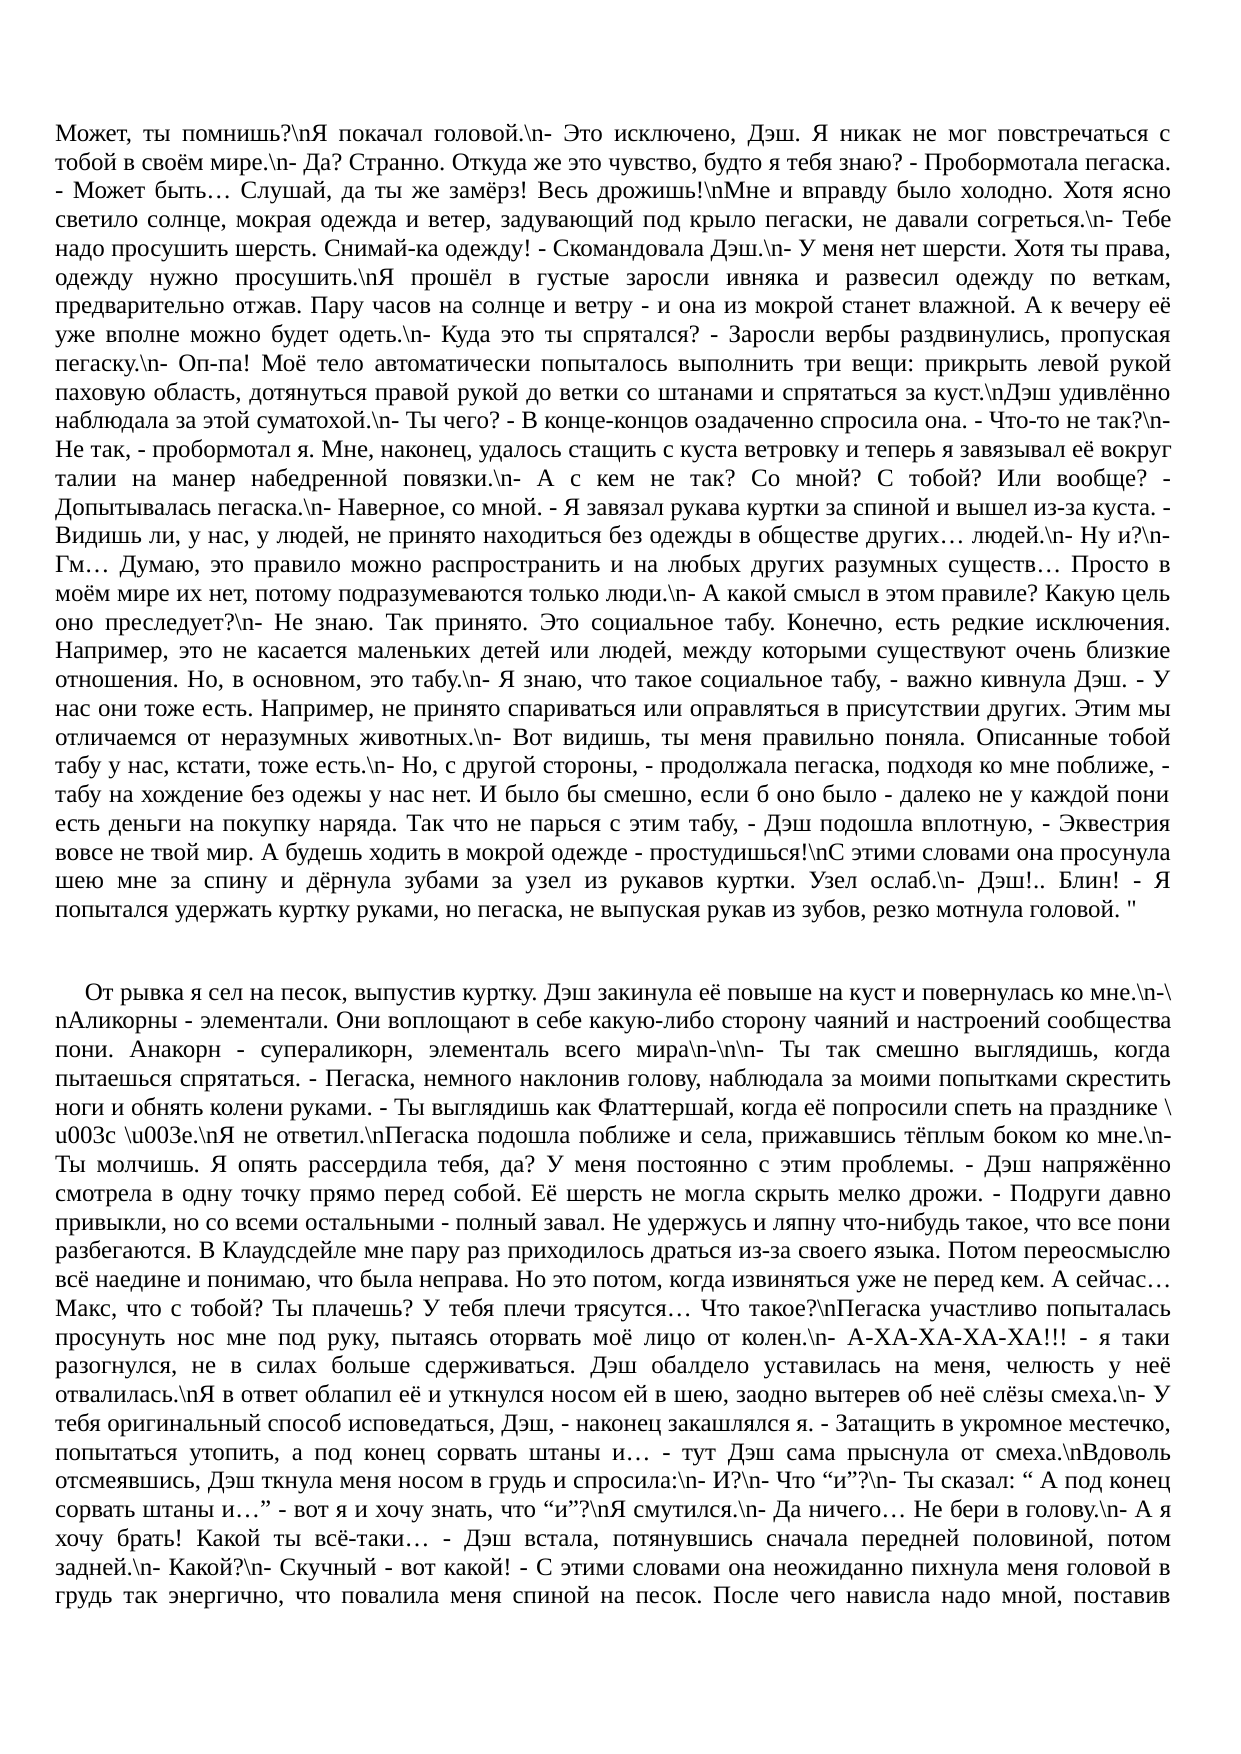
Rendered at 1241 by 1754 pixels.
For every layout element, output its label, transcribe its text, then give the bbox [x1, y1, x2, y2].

text От рывка я сел на песок, выпустив куртку. Дэш закинула её повыше на куст и повернулась ко мне.\n-\nАликорны - элементали. Они воплощают в себе какую-либо сторону чаяний и настроений сообщества пони. Анакорн - супераликорн, элементаль всего мира\n-\n\n- Ты так смешно выглядишь, когда пытаешься спрятаться. - Пегаска, немного наклонив голову, наблюдала за моими попытками скрестить ноги и обнять колени руками. - Ты выглядишь как Флаттершай, когда её попросили спеть на празднике \u003c \u003e.\nЯ не ответил.\nПегаска подошла поближе и села, прижавшись тёплым боком ко мне.\n- Ты молчишь. Я опять рассердила тебя, да? У меня постоянно с этим проблемы. - Дэш напряжённо смотрела в одну точку прямо перед собой. Её шерсть не могла скрыть мелко дрожи. - Подруги давно привыкли, но со всеми остальными - полный завал. Не удержусь и ляпну что-нибудь такое, что все пони разбегаются. В Клаудсдейле мне пару раз приходилось драться из-за своего языка. Потом переосмыслю всё наедине и понимаю, что была неправа. Но это потом, когда извиняться уже не перед кем. А сейчас… Макс, что с тобой? Ты плачешь? У тебя плечи трясутся… Что такое?\nПегаска участливо попыталась просунуть нос мне под руку, пытаясь оторвать моё лицо от колен.\n- А-ХА-ХА-ХА-ХА!!! - я таки разогнулся, не в силах больше сдерживаться. Дэш обалдело уставилась на меня, челюсть у неё отвалилась.\nЯ в ответ облапил её и уткнулся носом ей в шею, заодно вытерев об неё слёзы смеха.\n- У тебя оригинальный способ исповедаться, Дэш, - наконец закашлялся я. - Затащить в укромное местечко, попытаться утопить, а под конец сорвать штаны и… - тут Дэш сама прыснула от смеха.\nВдоволь отсмеявшись, Дэш ткнула меня носом в грудь и спросила:\n- И?\n- Что “и”?\n- Ты сказал: “ А под конец сорвать штаны и…” - вот я и хочу знать, что “и”?\nЯ смутился.\n- Да ничего… Не бери в голову.\n- А я хочу брать! Какой ты всё-таки… - Дэш встала, потянувшись сначала передней половиной, потом задней.\n- Какой?\n- Скучный - вот какой! - С этими словами она неожиданно пихнула меня головой в грудь так энергично, что повалила меня спиной на песок. После чего нависла надо мной, поставив [55, 977, 1172, 1609]
text Может, ты помнишь?\nЯ покачал головой.\n- Это исключено, Дэш. Я никак не мог повстречаться с тобой в своём мире.\n- Да? Странно. Откуда же это чувство, будто я тебя знаю? - Пробормотала пегаска. - Может быть… Слушай, да ты же замёрз! Весь дрожишь!\nМне и вправду было холодно. Хотя ясно светило солнце, мокрая одежда и ветер, задувающий под крыло пегаски, не давали согреться.\n- Тебе надо просушить шерсть. Снимай-ка одежду! - Скомандовала Дэш.\n- У меня нет шерсти. Хотя ты права, одежду нужно просушить.\nЯ прошёл в густые заросли ивняка и развесил одежду по веткам, предварительно отжав. Пару часов на солнце и ветру - и она из мокрой станет влажной. А к вечеру её уже вполне можно будет одеть.\n- Куда это ты спрятался? - Заросли вербы раздвинулись, пропуская пегаску.\n- Оп-па! Моё тело автоматически попыталось выполнить три вещи: прикрыть левой рукой паховую область, дотянуться правой рукой до ветки со штанами и спрятаться за куст.\nДэш удивлённо наблюдала за этой суматохой.\n- Ты чего? - В конце-концов озадаченно спросила она. - Что-то не так?\n- Не так, - пробормотал я. Мне, наконец, удалось стащить с куста ветровку и теперь я завязывал её вокруг талии на манер набедренной повязки.\n- А с кем не так? Со мной? С тобой? Или вообще? - Допытывалась пегаска.\n- Наверное, со мной. - Я завязал рукава куртки за спиной и вышел из-за куста. - Видишь ли, у нас, у людей, не принято находиться без одежды в обществе других… людей.\n- Ну и?\n- Гм… Думаю, это правило можно распространить и на любых других разумных существ… Просто в моём мире их нет, потому подразумеваются только люди.\n- А какой смысл в этом правиле? Какую цель оно преследует?\n- Не знаю. Так принято. Это социальное табу. Конечно, есть редкие исключения. Например, это не касается маленьких детей или людей, между которыми существуют очень близкие отношения. Но, в основном, это табу.\n- Я знаю, что такое социальное табу, - важно кивнула Дэш. - У нас они тоже есть. Например, не принято спариваться или оправляться в присутствии других. Этим мы отличаемся от неразумных животных.\n- Вот видишь, ты меня правильно поняла. Описанные тобой табу у нас, кстати, тоже есть.\n- Но, с другой стороны, - продолжала пегаска, подходя ко мне поближе, - табу на хождение без одежы у нас нет. И было бы смешно, если б оно было - далеко не у каждой пони есть деньги на покупку наряда. Так что не парься с этим табу, - Дэш подошла вплотную, - Эквестрия вовсе не твой мир. А будешь ходить в мокрой одежде - простудишься!\nС этими словами она просунула шею мне за спину и дёрнула зубами за узел из рукавов куртки. Узел ослаб.\n- Дэш!.. Блин! - Я попытался удержать куртку руками, но пегаска, не выпуская рукав из зубов, резко мотнула головой. " [55, 118, 1172, 923]
